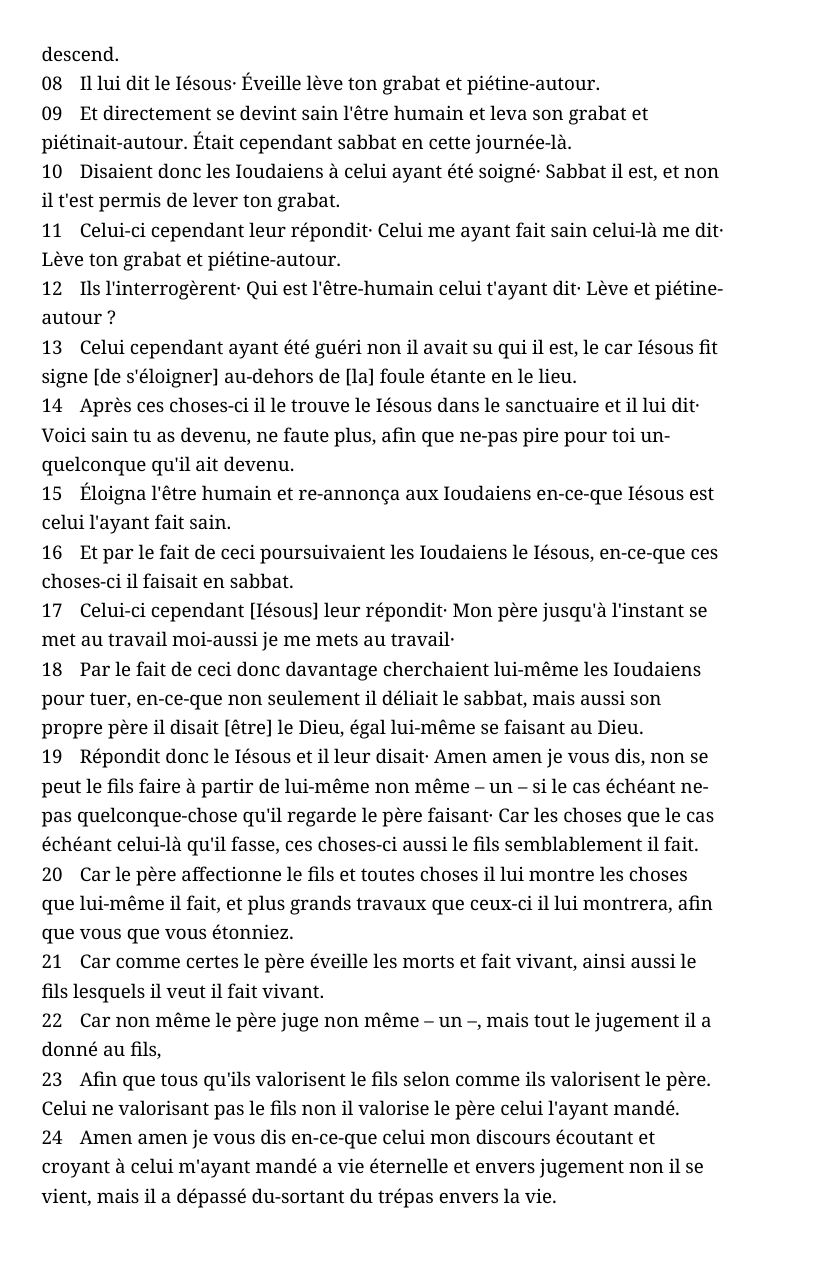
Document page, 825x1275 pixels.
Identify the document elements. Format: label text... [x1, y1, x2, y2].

text descend. 08 Il lui dit le Iésous· Éveille lève ton grabat et piétine-autour. 09 Et directement se devint sain l'être humain et leva son grabat et piétinait-autour. Était cependant sabbat en cette journée-là. 10 Disaient donc les Ioudaiens à celui ayant été soigné· Sabbat il est, et non il t'est permis de lever ton grabat. 11 Celui-ci cependant leur répondit· Celui me ayant fait sain celui-là me dit· Lève ton grabat et piétine-autour. 12 Ils l'interrogèrent· Qui est l'être-humain celui t'ayant dit· Lève et piétine-autour ? 13 Celui cependant ayant été guéri non il avait su qui il est, le car Iésous fit signe [de s'éloigner] au-dehors de [la] foule étante en le lieu. 14 Après ces choses-ci il le trouve le Iésous dans le sanctuaire et il lui dit· Voici sain tu as devenu, ne faute plus, afin que ne-pas pire pour toi un-quelconque qu'il ait devenu. 15 Éloigna l'être humain et re-annonça aux Ioudaiens en-ce-que Iésous est celui l'ayant fait sain. 16 Et par le fait de ceci poursuivaient les Ioudaiens le Iésous, en-ce-que ces choses-ci il faisait en sabbat. 17 Celui-ci cependant [Iésous] leur répondit· Mon père jusqu'à l'instant se met au travail moi-aussi je me mets au travail· 18 Par le fait de ceci donc davantage cherchaient lui-même les Ioudaiens pour tuer, en-ce-que non seulement il déliait le sabbat, mais aussi son propre père il disait [être] le Dieu, égal lui-même se faisant au Dieu. 19 Répondit donc le Iésous et il leur disait· Amen amen je vous dis, non se peut le fils faire à partir de lui-même non même – un – si le cas échéant ne-pas quelconque-chose qu'il regarde le père faisant· Car les choses que le cas échéant celui-là qu'il fasse, ces choses-ci aussi le fils semblablement il fait. 20 Car le père affectionne le fils et toutes choses il lui montre les choses que lui-même il fait, et plus grands travaux que ceux-ci il lui montrera, afin que vous que vous étonniez. 21 Car comme certes le père éveille les morts et fait vivant, ainsi aussi le fils lesquels il veut il fait vivant. 22 Car non même le père juge non même – un –, mais tout le jugement il a donné au fils, 23 Afin que tous qu'ils valorisent le fils selon comme ils valorisent le père. Celui ne valorisant pas le fils non il valorise le père celui l'ayant mandé. 24 Amen amen je vous dis en-ce-que celui mon discours écoutant et croyant à celui m'ayant mandé a vie éternelle et envers jugement non il se vient, mais il a dépassé du-sortant du trépas envers la vie. [41, 41, 724, 1208]
